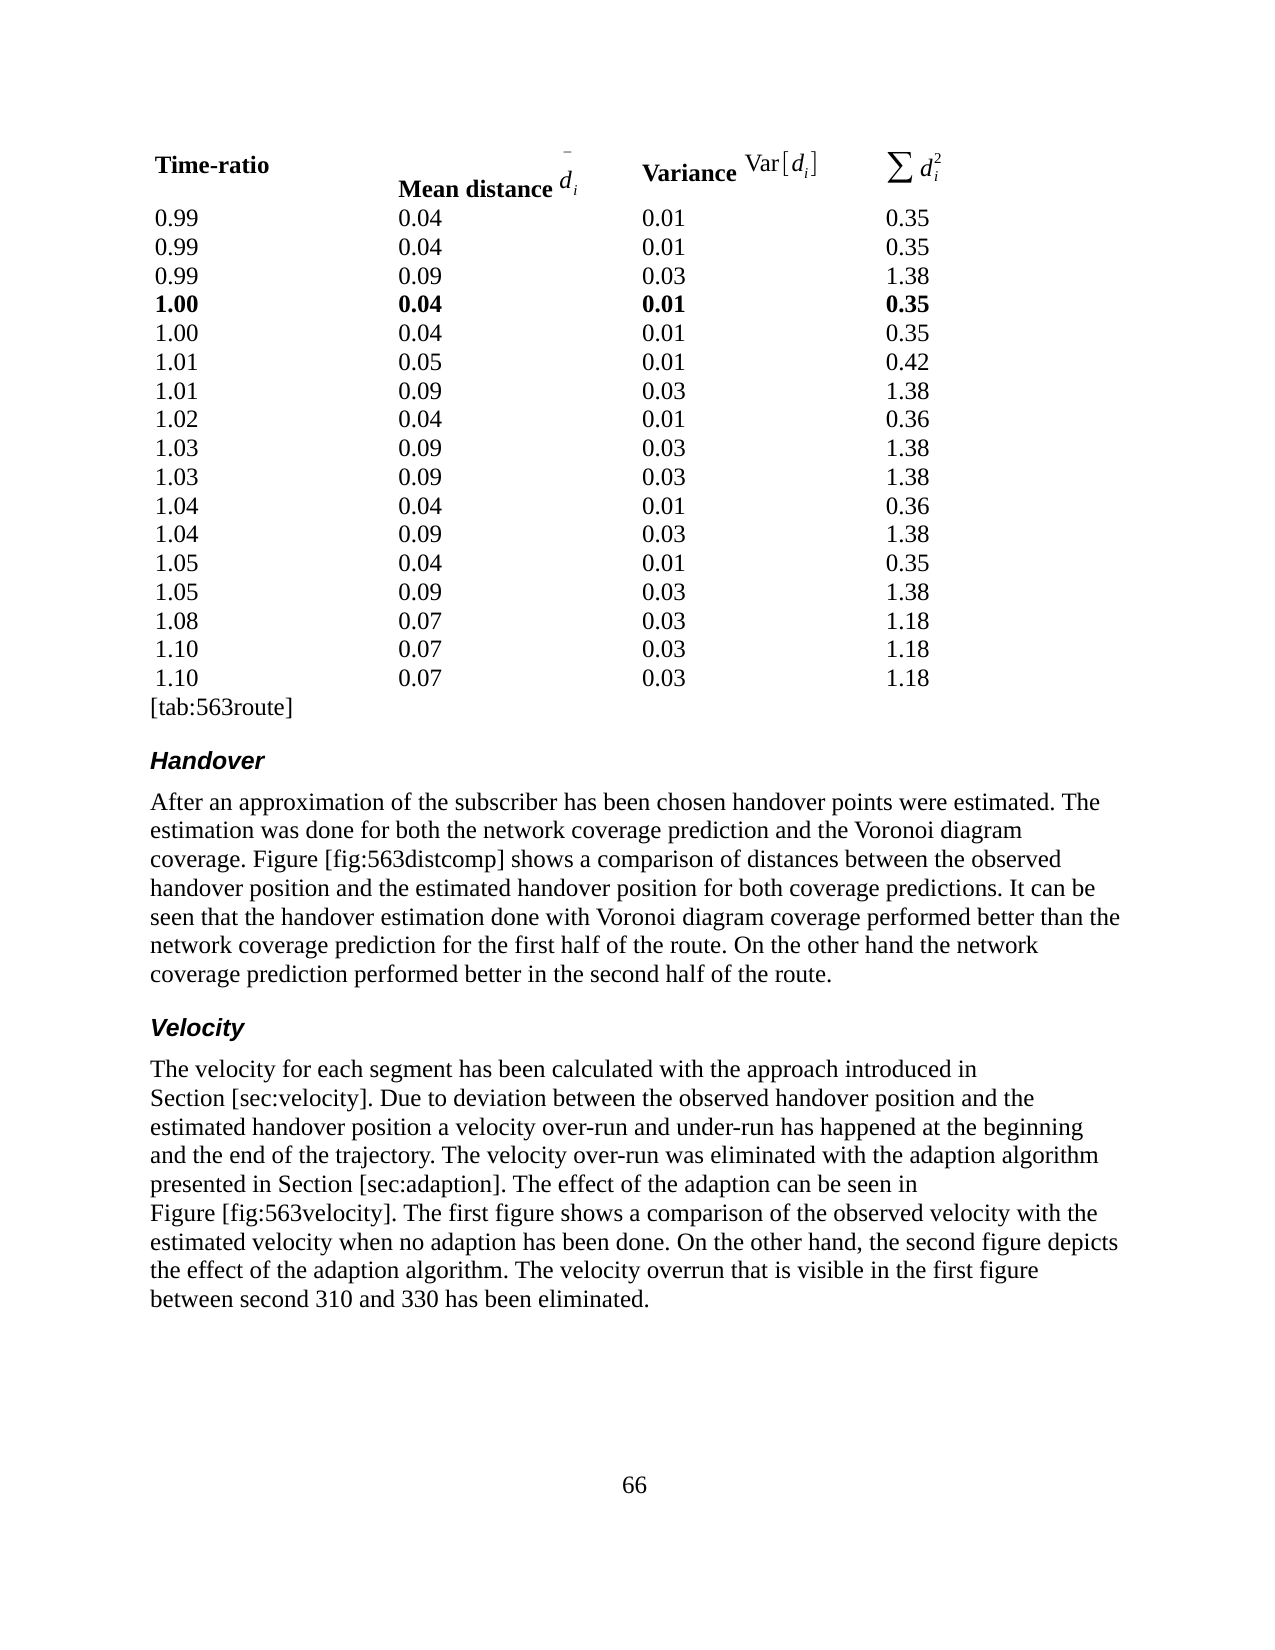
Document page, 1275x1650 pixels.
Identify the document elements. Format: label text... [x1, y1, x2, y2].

table_cell 0.04 [394, 290, 637, 318]
table_cell 0.03 [638, 261, 881, 289]
table_cell 1.01 [150, 376, 394, 404]
table_cell 0.01 [638, 203, 881, 232]
table_cell 0.01 [638, 290, 881, 318]
table_cell 1.05 [150, 577, 394, 606]
table_cell 1.38 [881, 520, 1125, 548]
table_cell 0.09 [394, 577, 637, 606]
table_cell 1.01 [150, 347, 394, 376]
table_cell 0.03 [638, 663, 881, 692]
table_cell 1.04 [150, 520, 394, 548]
table_header Variance [638, 150, 881, 203]
table_cell 1.08 [150, 606, 394, 634]
table_cell 0.03 [638, 520, 881, 548]
table_header Time-ratio [150, 150, 394, 203]
text After an approximation of the subscriber has been chosen handover points were estimated. The estimation was done for both the network coverage prediction and the Voronoi diagram coverage. Figure [fig:563distcomp] shows a comparison of distances between the observed handover position and the estimated handover position for both coverage predictions. It can be seen that the handover estimation done with Voronoi diagram coverage performed better than the network coverage prediction for the first half of the route. On the other hand the network coverage prediction performed better in the second half of the route. [150, 787, 1125, 988]
table_cell 1.00 [150, 318, 394, 347]
table_cell 0.35 [881, 290, 1125, 318]
table_cell 0.36 [881, 405, 1125, 433]
table_cell 0.09 [394, 462, 637, 491]
table_cell 1.03 [150, 462, 394, 491]
table_cell 0.03 [638, 577, 881, 606]
table_cell 1.03 [150, 433, 394, 462]
table_cell 0.07 [394, 635, 637, 663]
table_cell 1.38 [881, 577, 1125, 606]
table_header [881, 150, 1125, 203]
table_cell 0.04 [394, 405, 637, 433]
table_cell 0.03 [638, 376, 881, 404]
table_cell 0.03 [638, 433, 881, 462]
text The velocity for each segment has been calculated with the approach introduced in Section [sec:velocity]. Due to deviation between the observed handover position and the estimated handover position a velocity over-run and under-run has happened at the beginning and the end of the trajectory. The velocity over-run was eliminated with the adaption algorithm presented in Section [sec:adaption]. The effect of the adaption can be seen in Figure [fig:563velocity]. The first figure shows a comparison of the observed velocity with the estimated velocity when no adaption has been done. On the other hand, the second figure depicts the effect of the adaption algorithm. The velocity overrun that is visible in the first figure between second 310 and 330 has been eliminated. [150, 1054, 1125, 1313]
table_cell 1.38 [881, 462, 1125, 491]
table_cell 0.09 [394, 261, 637, 289]
table_cell 0.03 [638, 606, 881, 634]
table_cell 1.38 [881, 433, 1125, 462]
table_cell 0.04 [394, 548, 637, 577]
table_cell 0.03 [638, 635, 881, 663]
table_cell 0.35 [881, 203, 1125, 232]
table_cell 0.99 [150, 261, 394, 289]
table_cell 1.38 [881, 376, 1125, 404]
table_cell 0.07 [394, 663, 637, 692]
table_cell 1.18 [881, 663, 1125, 692]
table_cell 0.01 [638, 347, 881, 376]
table_cell 0.01 [638, 232, 881, 261]
table_cell 0.04 [394, 203, 637, 232]
table_cell 1.02 [150, 405, 394, 433]
table_cell 1.05 [150, 548, 394, 577]
table_header Mean distance [394, 150, 637, 203]
table_cell 1.00 [150, 290, 394, 318]
table_cell 0.01 [638, 405, 881, 433]
table_cell 0.04 [394, 232, 637, 261]
subtitle Handover [150, 746, 1125, 774]
table_cell 0.35 [881, 318, 1125, 347]
table_cell 0.01 [638, 318, 881, 347]
table_cell 0.04 [394, 491, 637, 519]
table_cell 0.99 [150, 203, 394, 232]
table_cell 0.03 [638, 462, 881, 491]
table_cell 0.05 [394, 347, 637, 376]
table_cell 1.18 [881, 635, 1125, 663]
table_cell 1.10 [150, 635, 394, 663]
table_cell 0.01 [638, 491, 881, 519]
table_cell 1.18 [881, 606, 1125, 634]
table_cell 0.09 [394, 433, 637, 462]
table_cell 0.99 [150, 232, 394, 261]
table_cell 0.35 [881, 548, 1125, 577]
table_cell 1.04 [150, 491, 394, 519]
table_cell 0.42 [881, 347, 1125, 376]
table_cell 0.09 [394, 520, 637, 548]
table_cell 1.38 [881, 261, 1125, 289]
table_cell 0.35 [881, 232, 1125, 261]
table_cell 0.36 [881, 491, 1125, 519]
table_cell 0.09 [394, 376, 637, 404]
text [tab:563route] [150, 692, 1125, 721]
table_cell 1.10 [150, 663, 394, 692]
table_cell 0.01 [638, 548, 881, 577]
table_cell 0.07 [394, 606, 637, 634]
table_cell 0.04 [394, 318, 637, 347]
subtitle Velocity [150, 1013, 1125, 1042]
